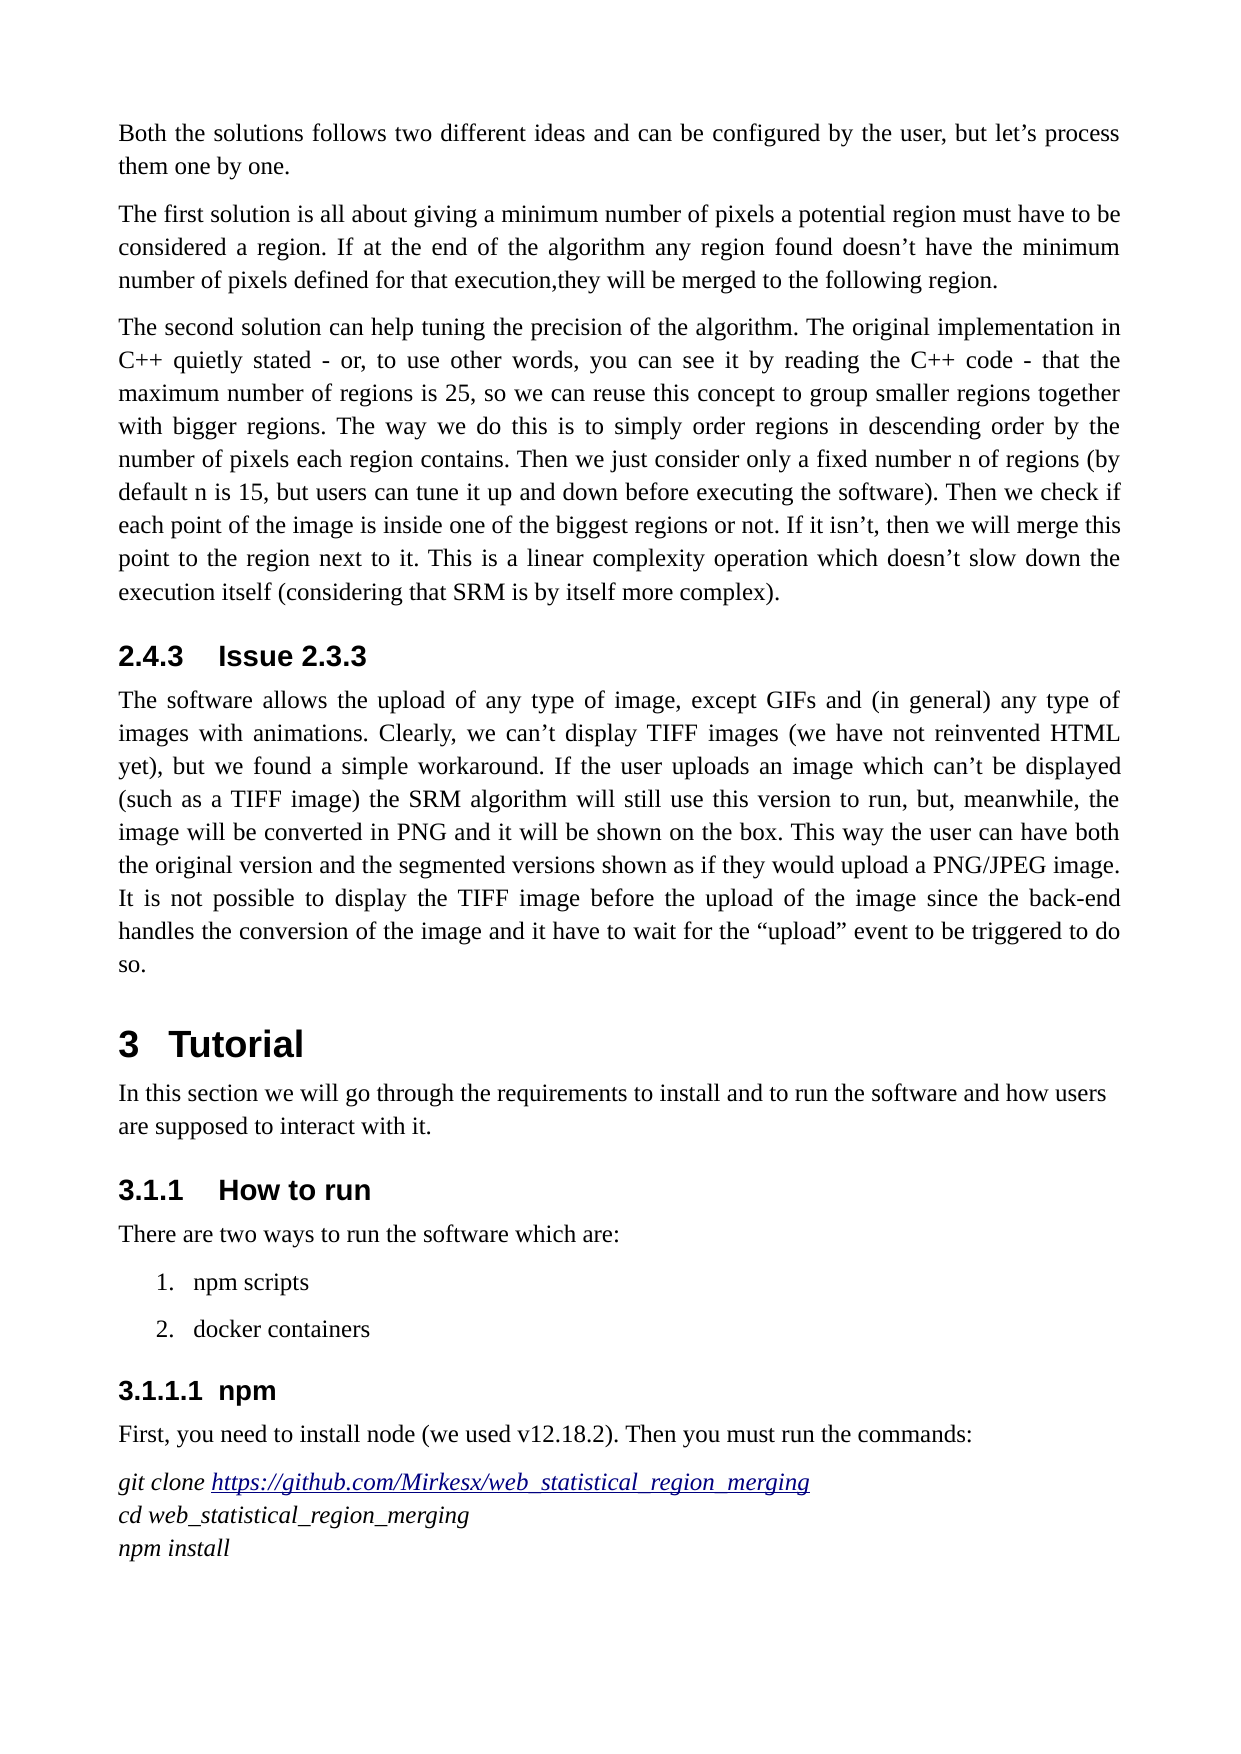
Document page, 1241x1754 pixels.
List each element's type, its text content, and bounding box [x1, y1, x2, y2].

text Both the solutions follows two different ideas and can be configured by the user, but let’s process them one by one. [118, 118, 1122, 180]
text The first solution is all about giving a minimum number of pixels a potential region must have to be considered a region. If at the end of the algorithm any region found doesn’t have the minimum number of pixels defined for that execution,they will be merged to the following region. [118, 199, 1122, 293]
list docker containers [156, 1314, 1122, 1343]
subtitle Issue 2.3.3 [118, 639, 1122, 672]
text First, you need to install node (we used v12.18.2). Then you must run the commands: [118, 1419, 1122, 1448]
text The software allows the upload of any type of image, except GIFs and (in general) any type of images with animations. Clearly, we can’t display TIFF images (we have not reinvented HTML yet), but we found a simple workaround. If the user uploads an image which can’t be displayed (such as a TIFF image) the SRM algorithm will still use this version to run, but, meanwhile, the image will be converted in PNG and it will be shown on the box. This way the user can have both the original version and the segmented versions shown as if they would upload a PNG/JPEG image. It is not possible to display the TIFF image before the upload of the image since the back-end handles the conversion of the image and it have to wait for the “upload” event to be triggered to do so. [118, 685, 1122, 978]
subtitle Tutorial [118, 1022, 1122, 1065]
text The second solution can help tuning the precision of the algorithm. The original implementation in C++ quietly stated - or, to use other words, you can see it by reading the C++ code - that the maximum number of regions is 25, so we can reuse this concept to group smaller regions together with bigger regions. The way we do this is to simply order regions in descending order by the number of pixels each region contains. Then we just consider only a fixed number n of regions (by default n is 15, but users can tune it up and down before executing the software). Then we check if each point of the image is inside one of the biggest regions or not. If it isn’t, then we will merge this point to the region next to it. This is a linear complexity operation which doesn’t slow down the execution itself (considering that SRM is by itself more complex). [118, 312, 1122, 605]
subtitle npm [118, 1375, 1122, 1407]
subtitle How to run [118, 1173, 1122, 1207]
text In this section we will go through the requirements to install and to run the software and how users are supposed to interact with it. [118, 1078, 1122, 1140]
text git clone https://github.com/Mirkesx/web_statistical_region_merging cd web_statistical_region_merging npm install [118, 1467, 1122, 1594]
list npm scripts [156, 1267, 1122, 1296]
text There are two ways to run the software which are: [118, 1219, 1122, 1248]
